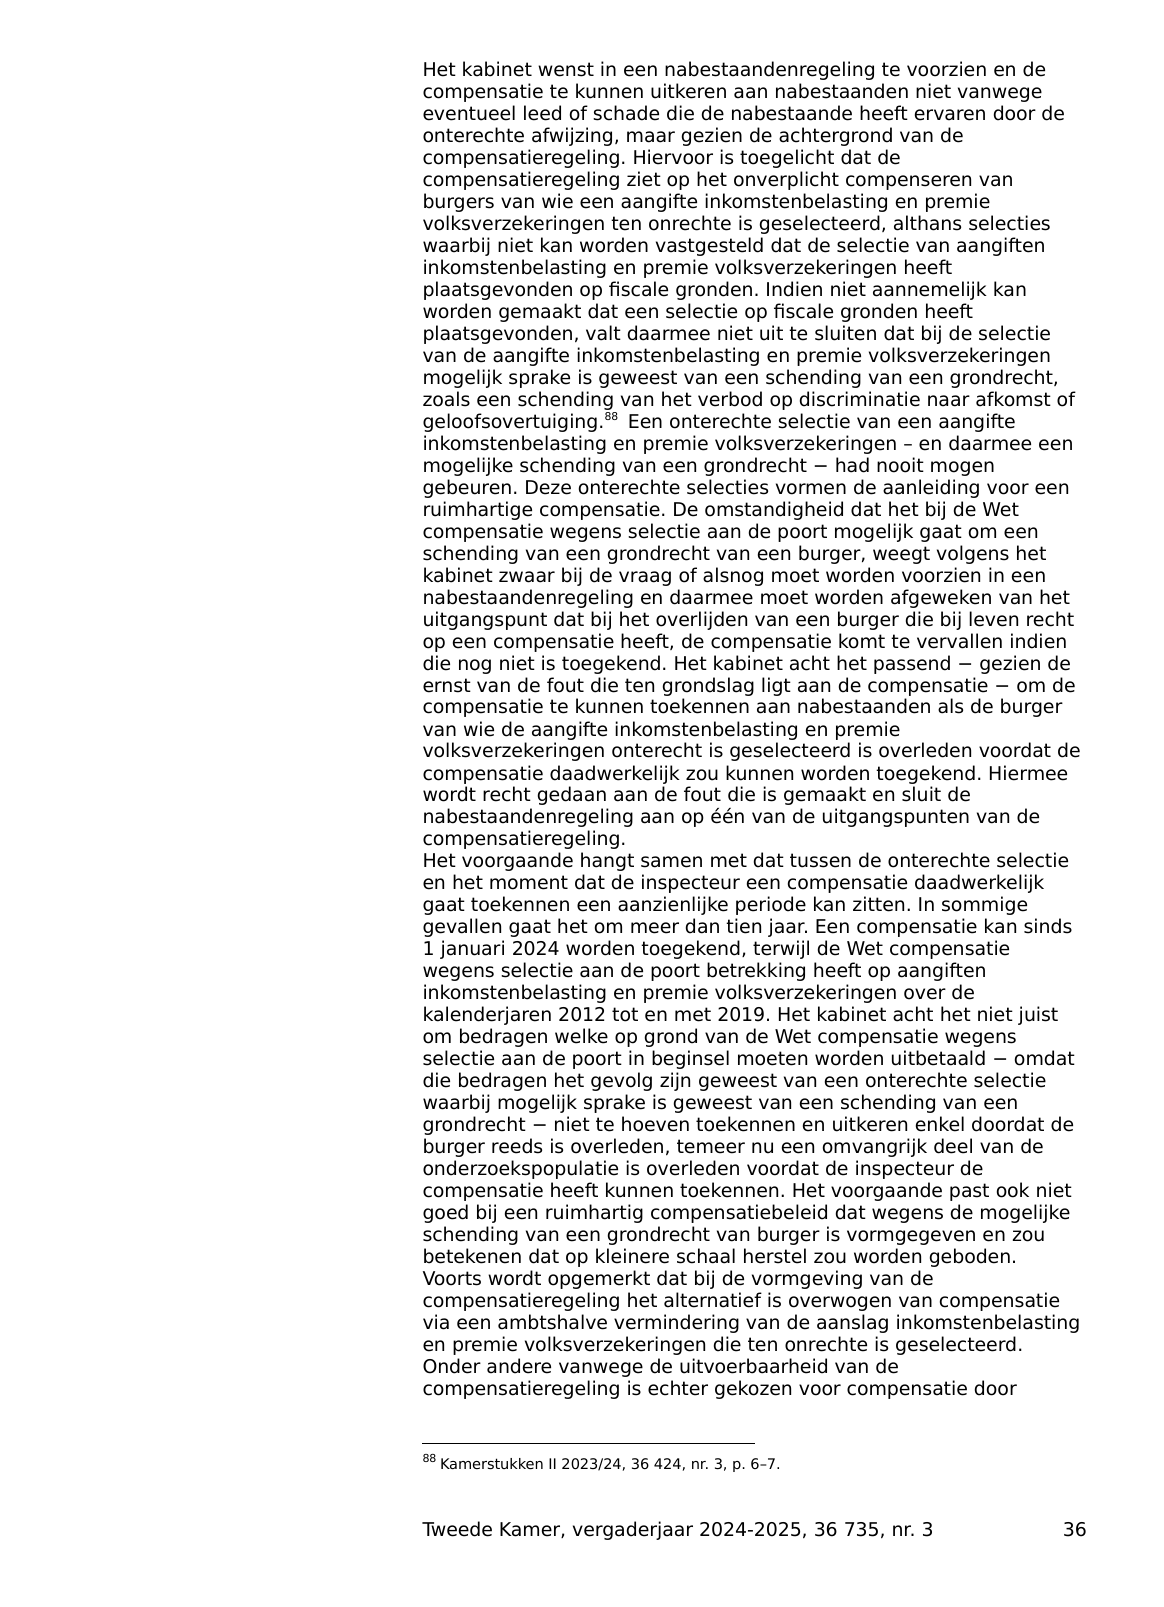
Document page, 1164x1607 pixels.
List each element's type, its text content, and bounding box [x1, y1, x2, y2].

text Het voorgaande hangt samen met dat tussen de onterechte selectie en het moment dat de inspecteur een compensatie daadwerkelijk gaat toekennen een aanzienlijke periode kan zitten. In sommige gevallen gaat het om meer dan tien jaar. Een compensatie kan sinds 1 januari 2024 worden toegekend, terwijl de Wet compensatie wegens selectie aan de poort betrekking heeft op aangiften inkomstenbelasting en premie volksverzekeringen over de kalenderjaren 2012 tot en met 2019. Het kabinet acht het niet juist om bedragen welke op grond van de Wet compensatie wegens selectie aan de poort in beginsel moeten worden uitbetaald − omdat die bedragen het gevolg zijn geweest van een onterechte selectie waarbij mogelijk sprake is geweest van een schending van een grondrecht − niet te hoeven toekennen en uitkeren enkel doordat de burger reeds is overleden, temeer nu een omvangrijk deel van de onderzoekspopulatie is overleden voordat de inspecteur de compensatie heeft kunnen toekennen. Het voorgaande past ook niet goed bij een ruimhartig compensatiebeleid dat wegens de mogelijke schending van een grondrecht van burger is vormgegeven en zou betekenen dat op kleinere schaal herstel zou worden geboden. [422, 850, 1087, 1268]
text Voorts wordt opgemerkt dat bij de vormgeving van de compensatieregeling het alternatief is overwogen van compensatie via een ambtshalve vermindering van de aanslag inkomstenbelasting en premie volksverzekeringen die ten onrechte is geselecteerd. Onder andere vanwege de uitvoerbaarheid van de compensatieregeling is echter gekozen voor compensatie door [422, 1268, 1087, 1400]
text Het kabinet wenst in een nabestaandenregeling te voorzien en de compensatie te kunnen uitkeren aan nabestaanden niet vanwege eventueel leed of schade die de nabestaande heeft ervaren door de onterechte afwijzing, maar gezien de achtergrond van de compensatieregeling. Hiervoor is toegelicht dat de compensatieregeling ziet op het onverplicht compenseren van burgers van wie een aangifte inkomstenbelasting en premie volksverzekeringen ten onrechte is geselecteerd, althans selecties waarbij niet kan worden vastgesteld dat de selectie van aangiften inkomstenbelasting en premie volksverzekeringen heeft plaatsgevonden op fiscale gronden. Indien niet aannemelijk kan worden gemaakt dat een selectie op fiscale gronden heeft plaatsgevonden, valt daarmee niet uit te sluiten dat bij de selectie van de aangifte inkomstenbelasting en premie volksverzekeringen mogelijk sprake is geweest van een schending van een grondrecht, zoals een schending van het verbod op discriminatie naar afkomst of geloofsovertuiging. Een onterechte selectie van een aangifte inkomstenbelasting en premie volksverzekeringen – en daarmee een mogelijke schending van een grondrecht − had nooit mogen gebeuren. Deze onterechte selecties vormen de aanleiding voor een ruimhartige compensatie. De omstandigheid dat het bij de Wet compensatie wegens selectie aan de poort mogelijk gaat om een schending van een grondrecht van een burger, weegt volgens het kabinet zwaar bij de vraag of alsnog moet worden voorzien in een nabestaandenregeling en daarmee moet worden afgeweken van het uitgangspunt dat bij het overlijden van een burger die bij leven recht op een compensatie heeft, de compensatie komt te vervallen indien die nog niet is toegekend. Het kabinet acht het passend − gezien de ernst van de fout die ten grondslag ligt aan de compensatie − om de compensatie te kunnen toekennen aan nabestaanden als de burger van wie de aangifte inkomstenbelasting en premie volksverzekeringen onterecht is geselecteerd is overleden voordat de compensatie daadwerkelijk zou kunnen worden toegekend. Hiermee wordt recht gedaan aan de fout die is gemaakt en sluit de nabestaandenregeling aan op één van de uitgangspunten van de compensatieregeling. [422, 59, 1087, 850]
text Kamerstukken II 2023/24, 36 424, nr. 3, p. 6–7. [422, 1452, 1087, 1474]
